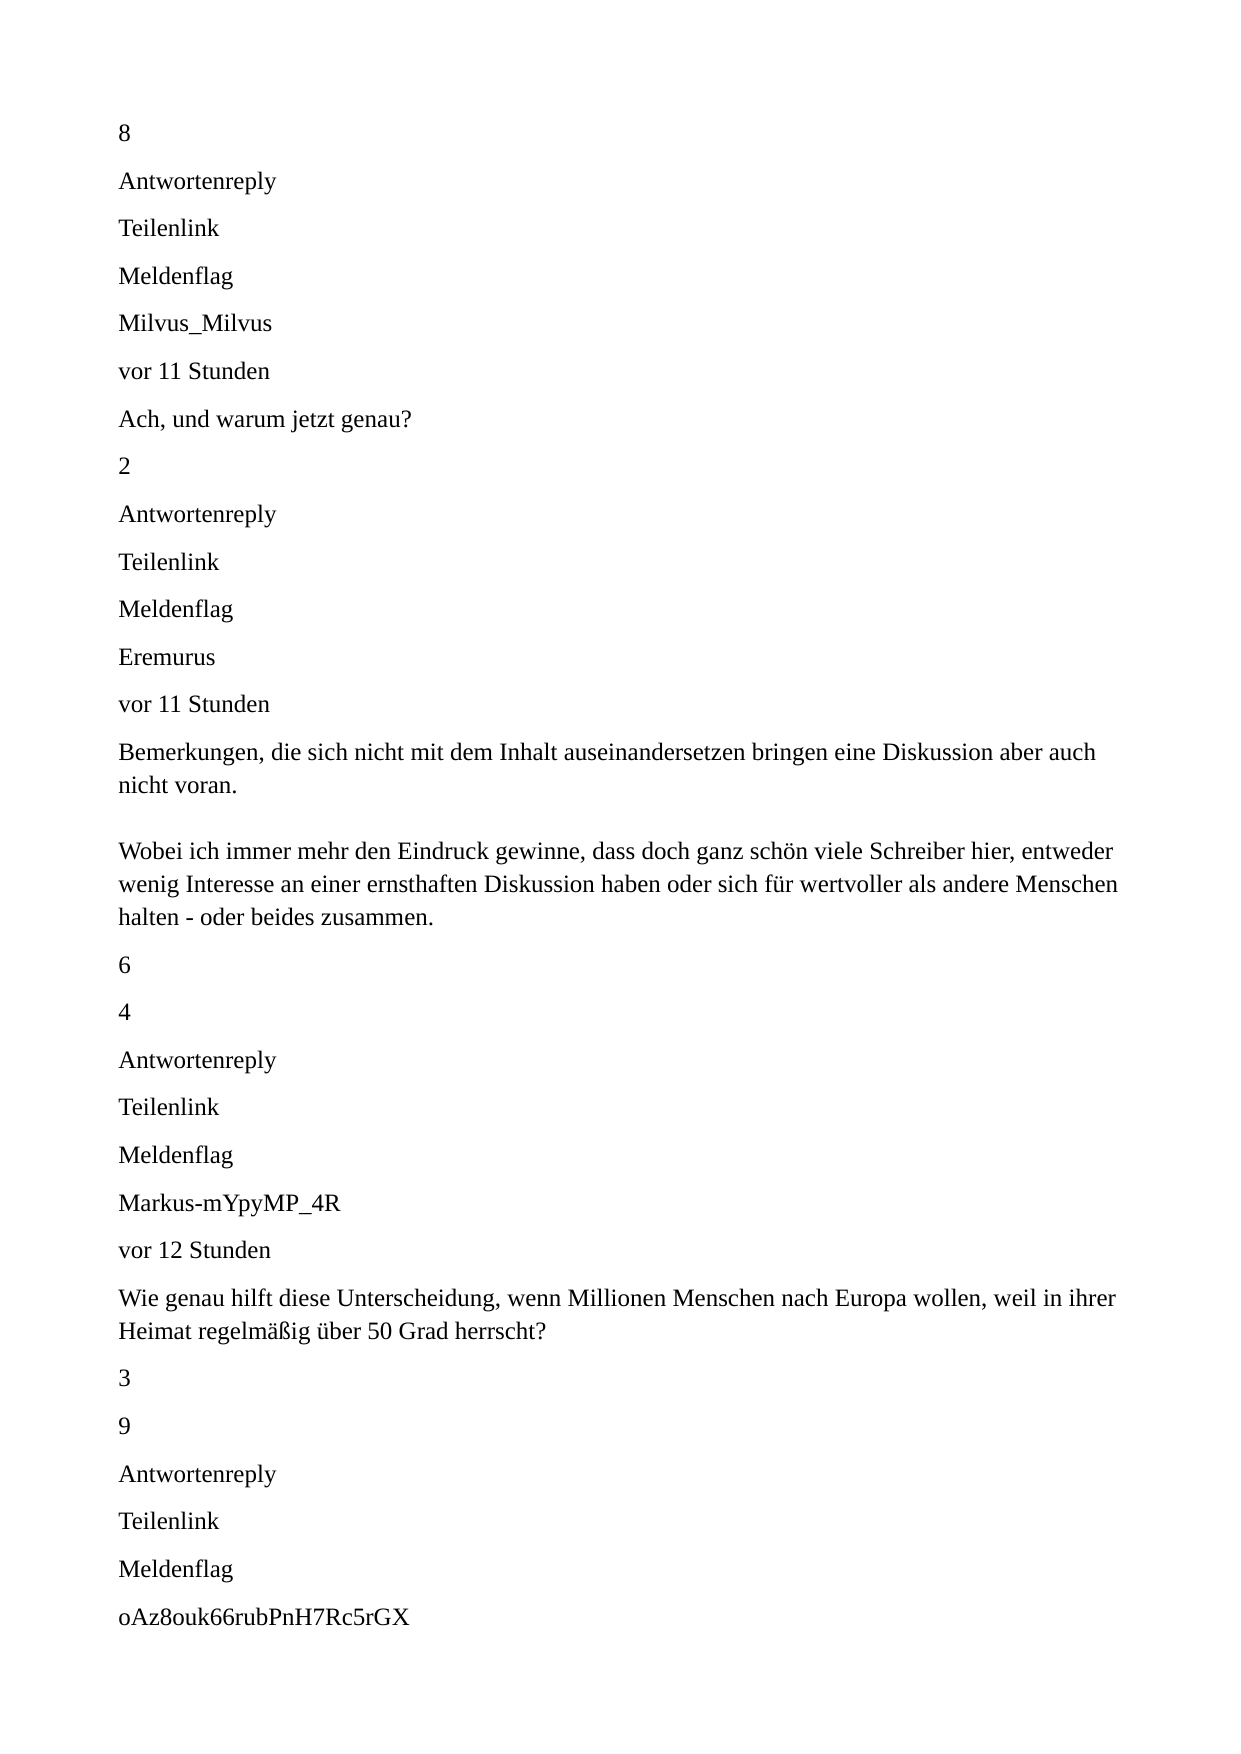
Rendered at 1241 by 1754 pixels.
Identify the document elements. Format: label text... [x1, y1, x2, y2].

text 9 [118, 1411, 1122, 1440]
text Teilenlink [118, 547, 1122, 575]
text 6 [118, 950, 1122, 978]
text Wie genau hilft diese Unterscheidung, wenn Millionen Menschen nach Europa wollen, weil in ihrer Heimat regelmäßig über 50 Grad herrscht? [118, 1283, 1122, 1345]
text Milvus_Milvus [118, 308, 1122, 337]
text vor 11 Stunden [118, 689, 1122, 718]
text 8 [118, 118, 1122, 147]
text vor 11 Stunden [118, 356, 1122, 385]
text vor 12 Stunden [118, 1235, 1122, 1264]
text Teilenlink [118, 1092, 1122, 1121]
text Meldenflag [118, 261, 1122, 290]
text Markus-mYpyMP_4R [118, 1188, 1122, 1216]
text Antwortenreply [118, 166, 1122, 194]
text Antwortenreply [118, 499, 1122, 528]
text Eremurus [118, 642, 1122, 671]
text Antwortenreply [118, 1459, 1122, 1487]
text Meldenflag [118, 1140, 1122, 1169]
text Teilenlink [118, 1506, 1122, 1535]
text 2 [118, 451, 1122, 480]
text Bemerkungen, die sich nicht mit dem Inhalt auseinandersetzen bringen eine Diskussion aber auch nicht voran. Wobei ich immer mehr den Eindruck gewinne, dass doch ganz schön viele Schreiber hier, entweder wenig Interesse an einer ernsthaften Diskussion haben oder sich für wertvoller als andere Menschen halten - oder beides zusammen. [118, 737, 1122, 931]
text Meldenflag [118, 594, 1122, 623]
text Teilenlink [118, 213, 1122, 242]
text oAz8ouk66rubPnH7Rc5rGX [118, 1602, 1122, 1630]
text Meldenflag [118, 1554, 1122, 1583]
text 3 [118, 1363, 1122, 1392]
text Antwortenreply [118, 1045, 1122, 1074]
text Ach, und warum jetzt genau? [118, 404, 1122, 432]
text 4 [118, 997, 1122, 1026]
